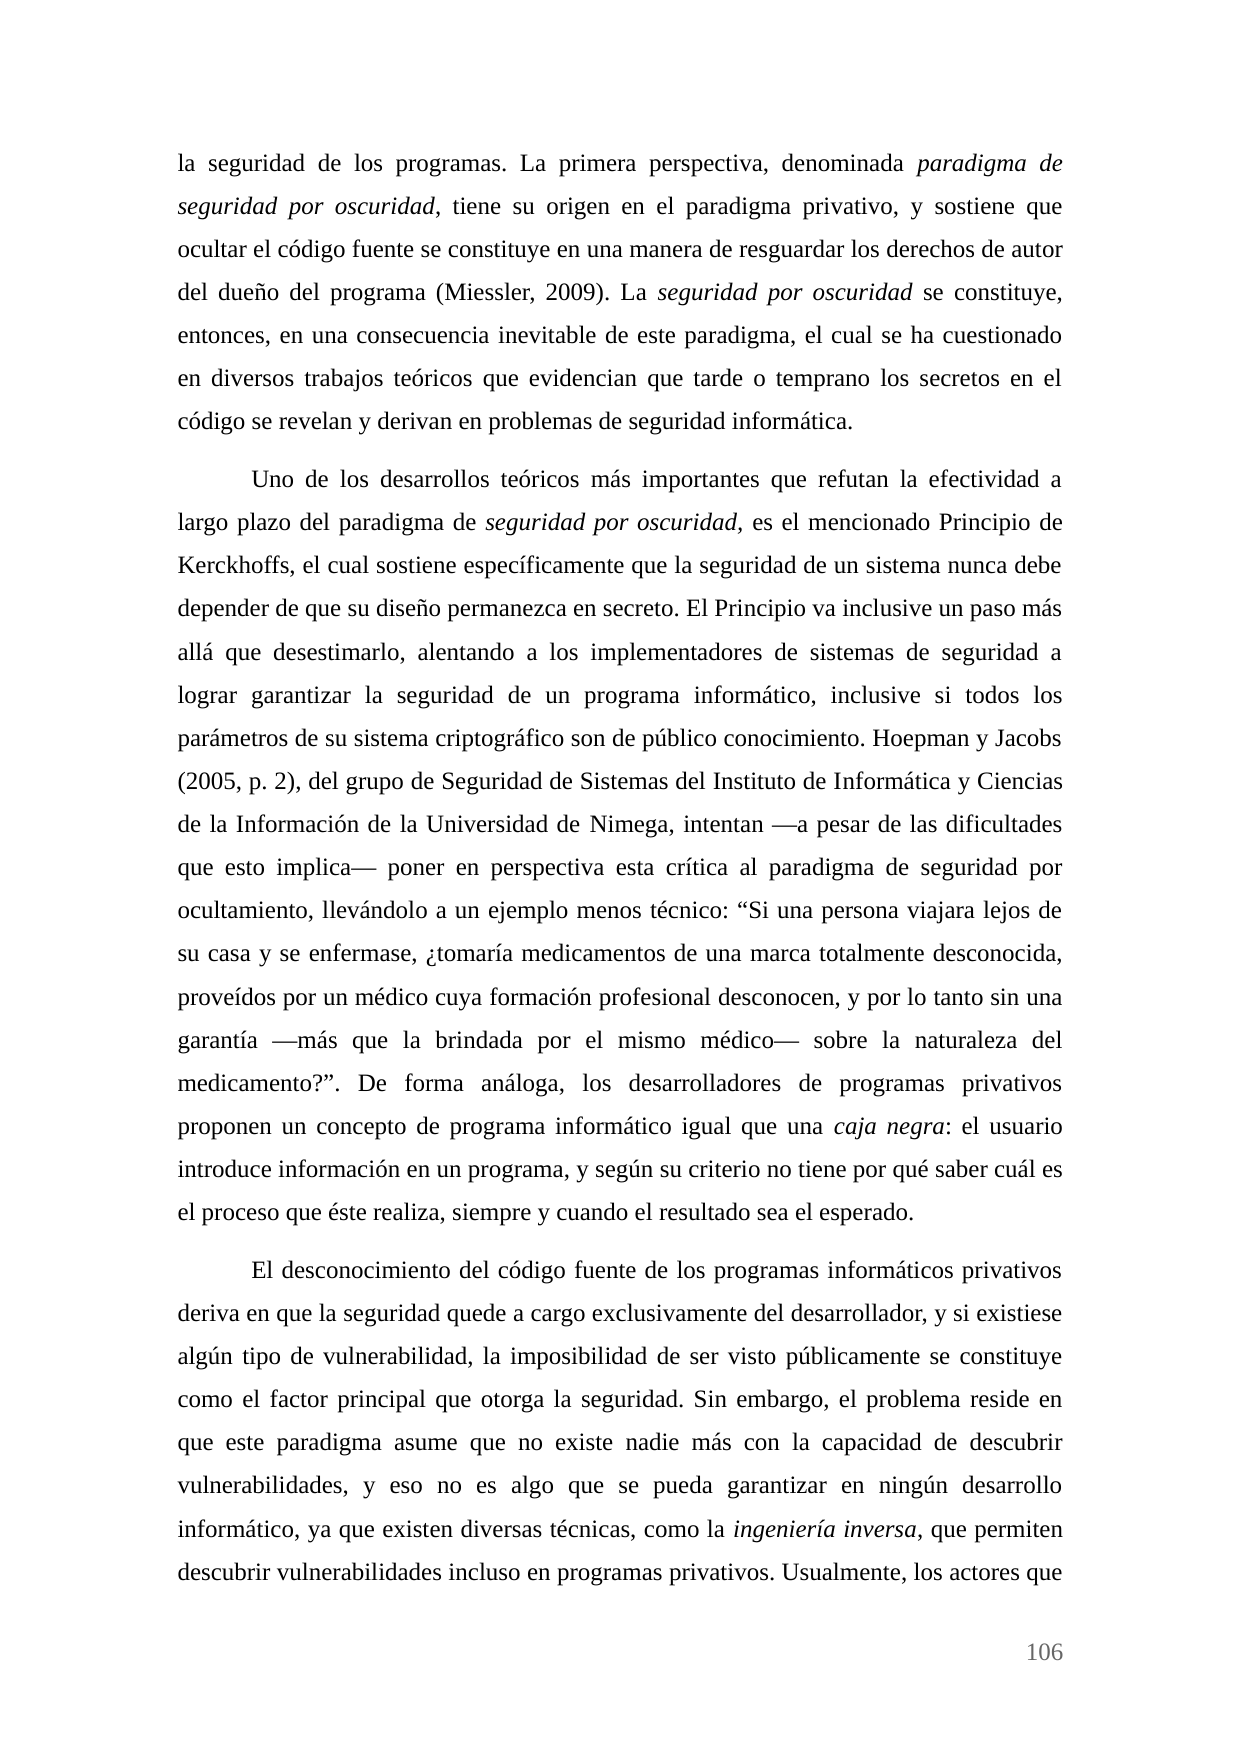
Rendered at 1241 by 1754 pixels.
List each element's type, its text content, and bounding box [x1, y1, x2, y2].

text la seguridad de los programas. La primera perspectiva, denominada paradigma de seguridad por oscuridad, tiene su origen en el paradigma privativo, y sostiene que ocultar el código fuente se constituye en una manera de resguardar los derechos de autor del dueño del programa (Miessler, 2009). La seguridad por oscuridad se constituye, entonces, en una consecuencia inevitable de este paradigma, el cual se ha cuestionado en diversos trabajos teóricos que evidencian que tarde o temprano los secretos en el código se revelan y derivan en problemas de seguridad informática. [177, 148, 1063, 435]
text El desconocimiento del código fuente de los programas informáticos privativos deriva en que la seguridad quede a cargo exclusivamente del desarrollador, y si existiese algún tipo de vulnerabilidad, la imposibilidad de ser visto públicamente se constituye como el factor principal que otorga la seguridad. Sin embargo, el problema reside en que este paradigma asume que no existe nadie más con la capacidad de descubrir vulnerabilidades, y eso no es algo que se pueda garantizar en ningún desarrollo informático, ya que existen diversas técnicas, como la ingeniería inversa, que permiten descubrir vulnerabilidades incluso en programas privativos. Usualmente, los actores que [177, 1255, 1063, 1586]
text Uno de los desarrollos teóricos más importantes que refutan la efectividad a largo plazo del paradigma de seguridad por oscuridad, es el mencionado Principio de Kerckhoffs, el cual sostiene específicamente que la seguridad de un sistema nunca debe depender de que su diseño permanezca en secreto. El Principio va inclusive un paso más allá que desestimarlo, alentando a los implementadores de sistemas de seguridad a lograr garantizar la seguridad de un programa informático, inclusive si todos los parámetros de su sistema criptográfico son de público conocimiento. Hoepman y Jacobs (2005, p. 2), del grupo de Seguridad de Sistemas del Instituto de Informática y Ciencias de la Información de la Universidad de Nimega, intentan —a pesar de las dificultades que esto implica— poner en perspectiva esta crítica al paradigma de seguridad por ocultamiento, llevándolo a un ejemplo menos técnico: “Si una persona viajara lejos de su casa y se enfermase, ¿tomaría medicamentos de una marca totalmente desconocida, proveídos por un médico cuya formación profesional desconocen, y por lo tanto sin una garantía —más que la brindada por el mismo médico— sobre la naturaleza del medicamento?”. De forma análoga, los desarrolladores de programas privativos proponen un concepto de programa informático igual que una caja negra: el usuario introduce información en un programa, y según su criterio no tiene por qué saber cuál es el proceso que éste realiza, siempre y cuando el resultado sea el esperado. [177, 464, 1063, 1226]
